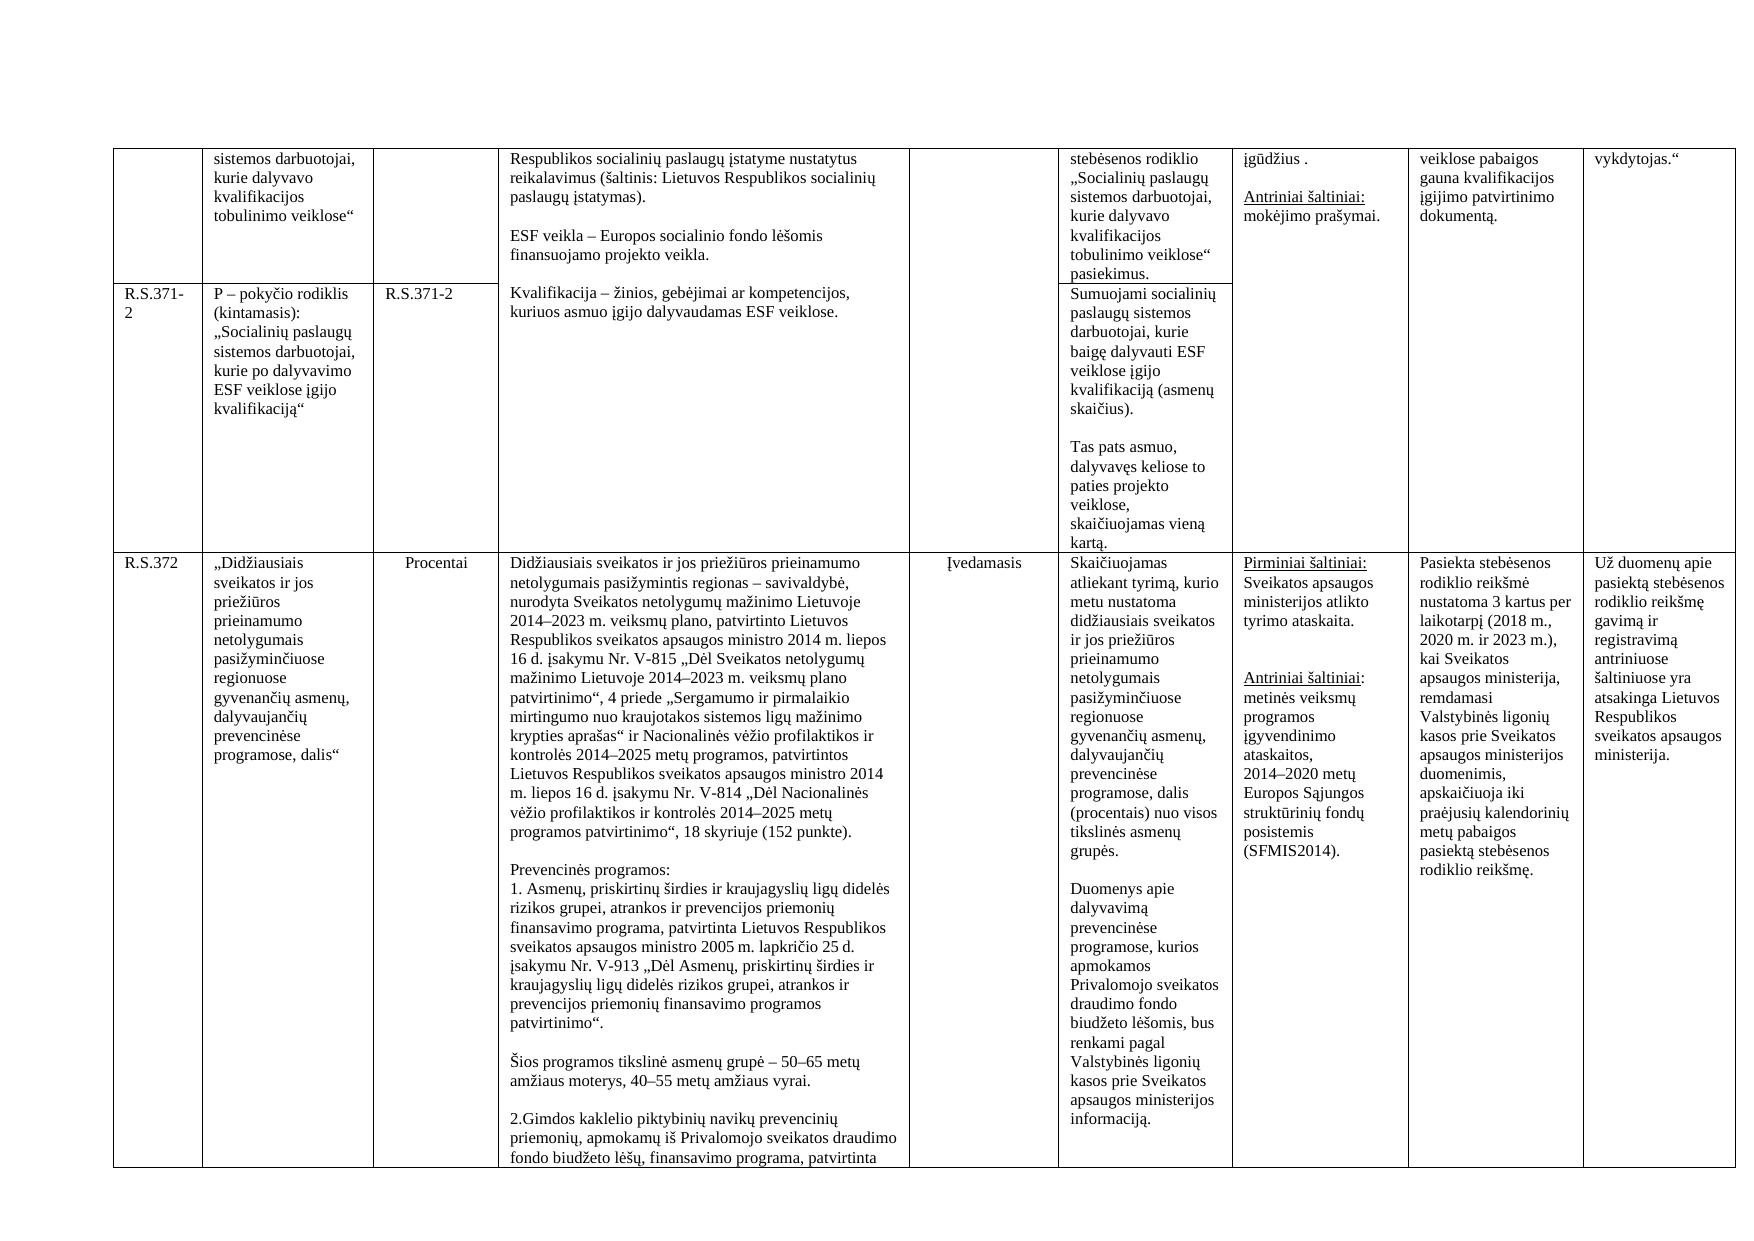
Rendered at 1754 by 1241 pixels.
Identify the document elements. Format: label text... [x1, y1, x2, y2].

table_cell [910, 149, 1058, 552]
table_cell sistemos darbuotojai, kurie dalyvavo kvalifikacijos tobulinimo veiklose“ [203, 149, 373, 283]
table_cell R.S.371-2 [374, 284, 498, 552]
table_cell Įvedamasis [910, 553, 1058, 1167]
table_cell „Didžiausiais sveikatos ir jos priežiūros prieinamumo netolygumais pasižyminčiuose regionuose gyvenančių asmenų, dalyvaujančių prevencinėse programose, dalis“ [203, 553, 373, 1167]
table_cell P – pokyčio rodiklis (kintamasis): „Socialinių paslaugų sistemos darbuotojai, kurie po dalyvavimo ESF veiklose įgijo kvalifikaciją“ [203, 284, 373, 552]
table_cell įgūdžius . Antriniai šaltiniai: mokėjimo prašymai. [1233, 149, 1408, 552]
table_cell [374, 149, 498, 283]
table_cell vykdytojas.“ [1584, 149, 1735, 552]
table_cell Respublikos socialinių paslaugų įstatyme nustatytus reikalavimus (šaltinis: Lietuvos Respublikos socialinių paslaugų įstatymas). ESF veikla – Europos socialinio fondo lėšomis finansuojamo projekto veikla. Kvalifikacija – žinios, gebėjimai ar kompetencijos, kuriuos asmuo įgijo dalyvaudamas ESF veiklose. [499, 149, 909, 552]
table_cell Didžiausiais sveikatos ir jos priežiūros prieinamumo netolygumais pasižymintis regionas – savivaldybė, nurodyta Sveikatos netolygumų mažinimo Lietuvoje 2014–2023 m. veiksmų plano, patvirtinto Lietuvos Respublikos sveikatos apsaugos ministro 2014 m. liepos 16 d. įsakymu Nr. V-815 „Dėl Sveikatos netolygumų mažinimo Lietuvoje 2014–2023 m. veiksmų plano patvirtinimo“, 4 priede „Sergamumo ir pirmalaikio mirtingumo nuo kraujotakos sistemos ligų mažinimo krypties aprašas“ ir Nacionalinės vėžio profilaktikos ir kontrolės 2014–2025 metų programos, patvirtintos Lietuvos Respublikos sveikatos apsaugos ministro 2014 m. liepos 16 d. įsakymu Nr. V-814 „Dėl Nacionalinės vėžio profilaktikos ir kontrolės 2014–2025 metų programos patvirtinimo“, 18 skyriuje (152 punkte). Prevencinės programos: 1. Asmenų, priskirtinų širdies ir kraujagyslių ligų didelės rizikos grupei, atrankos ir prevencijos priemonių finansavimo programa, patvirtinta Lietuvos Respublikos sveikatos apsaugos ministro 2005 m. lapkričio 25 d. įsakymu Nr. V-913 „Dėl Asmenų, priskirtinų širdies ir kraujagyslių ligų didelės rizikos grupei, atrankos ir prevencijos priemonių finansavimo programos patvirtinimo“. Šios programos tikslinė asmenų grupė – 50–65 metų amžiaus moterys, 40–55 metų amžiaus vyrai. 2.Gimdos kaklelio piktybinių navikų prevencinių priemonių, apmokamų iš Privalomojo sveikatos draudimo fondo biudžeto lėšų, finansavimo programa, patvirtinta [499, 553, 909, 1167]
table_cell Pasiekta stebėsenos rodiklio reikšmė nustatoma 3 kartus per laikotarpį (2018 m., 2020 m. ir 2023 m.), kai Sveikatos apsaugos ministerija, remdamasi Valstybinės ligonių kasos prie Sveikatos apsaugos ministerijos duomenimis, apskaičiuoja iki praėjusių kalendorinių metų pabaigos pasiektą stebėsenos rodiklio reikšmę. [1409, 553, 1583, 1167]
table_cell Už duomenų apie pasiektą stebėsenos rodiklio reikšmę gavimą ir registravimą antriniuose šaltiniuose yra atsakinga Lietuvos Respublikos sveikatos apsaugos ministerija. [1584, 553, 1735, 1167]
table_cell [114, 149, 202, 283]
table_cell Procentai [374, 553, 498, 1167]
table_cell Pirminiai šaltiniai: Sveikatos apsaugos ministerijos atlikto tyrimo ataskaita. Antriniai šaltiniai: metinės veiksmų programos įgyvendinimo ataskaitos, 2014–2020 metų Europos Sąjungos struktūrinių fondų posistemis (SFMIS2014). [1233, 553, 1408, 1167]
table_cell veiklose pabaigos gauna kvalifikacijos įgijimo patvirtinimo dokumentą. [1409, 149, 1583, 552]
table_cell R.S.372 [114, 553, 202, 1167]
table_cell stebėsenos rodiklio „Socialinių paslaugų sistemos darbuotojai, kurie dalyvavo kvalifikacijos tobulinimo veiklose“ pasiekimus. [1059, 149, 1232, 283]
table_cell Skaičiuojamas atliekant tyrimą, kurio metu nustatoma didžiausiais sveikatos ir jos priežiūros prieinamumo netolygumais pasižyminčiuose regionuose gyvenančių asmenų, dalyvaujančių prevencinėse programose, dalis (procentais) nuo visos tikslinės asmenų grupės. Duomenys apie dalyvavimą prevencinėse programose, kurios apmokamos Privalomojo sveikatos draudimo fondo biudžeto lėšomis, bus renkami pagal Valstybinės ligonių kasos prie Sveikatos apsaugos ministerijos informaciją. [1059, 553, 1232, 1167]
table_cell R.S.371-2 [114, 284, 202, 552]
table_cell Sumuojami socialinių paslaugų sistemos darbuotojai, kurie baigę dalyvauti ESF veiklose įgijo kvalifikaciją (asmenų skaičius). Tas pats asmuo, dalyvavęs keliose to paties projekto veiklose, skaičiuojamas vieną kartą. [1059, 284, 1232, 552]
